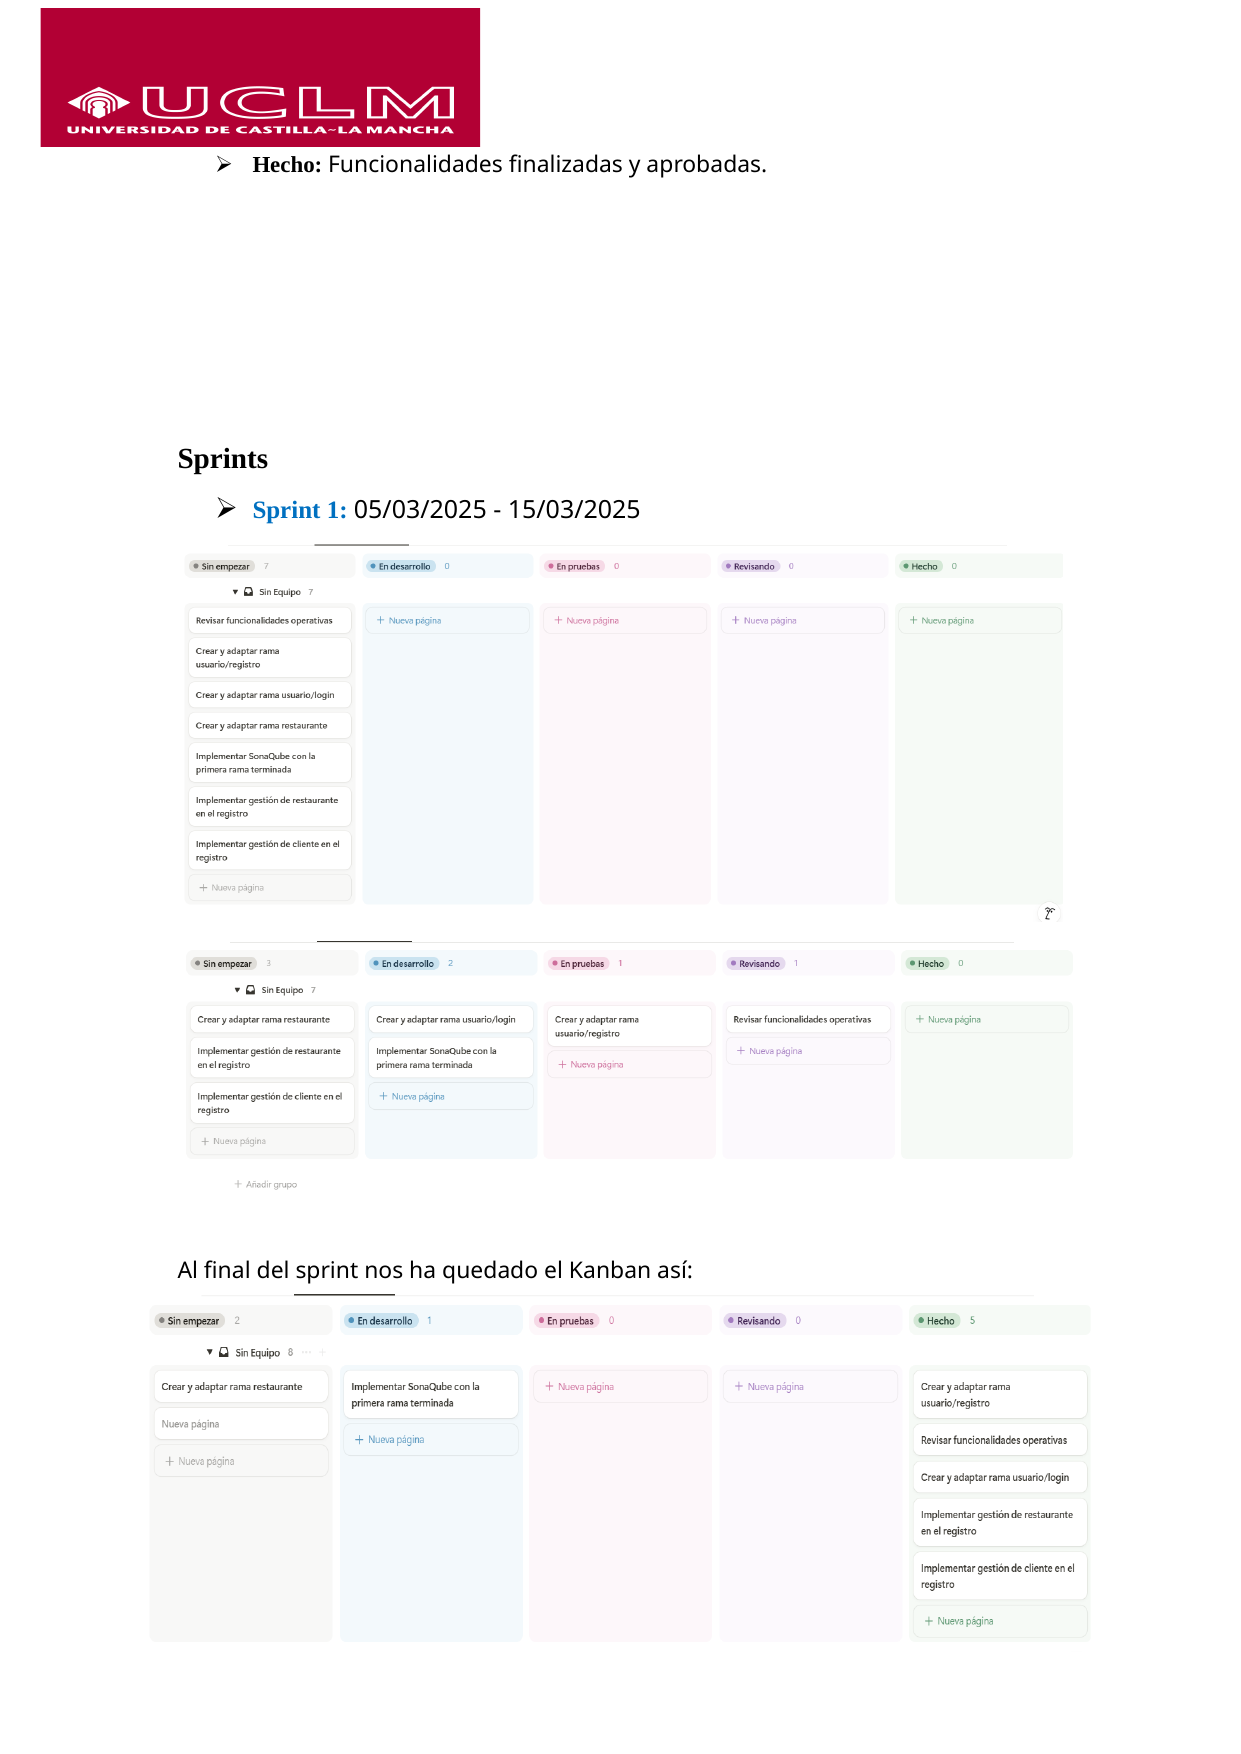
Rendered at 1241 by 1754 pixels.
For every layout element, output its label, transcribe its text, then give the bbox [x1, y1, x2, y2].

text Al final del sprint nos ha quedado el Kanban así: [177, 1254, 1063, 1285]
list Sprint 1: 05/03/2025 - 15/03/2025 [215, 492, 1063, 526]
list Hecho: Funcionalidades finalizadas y aprobadas. [215, 148, 1063, 179]
text Sprints [177, 441, 1063, 474]
